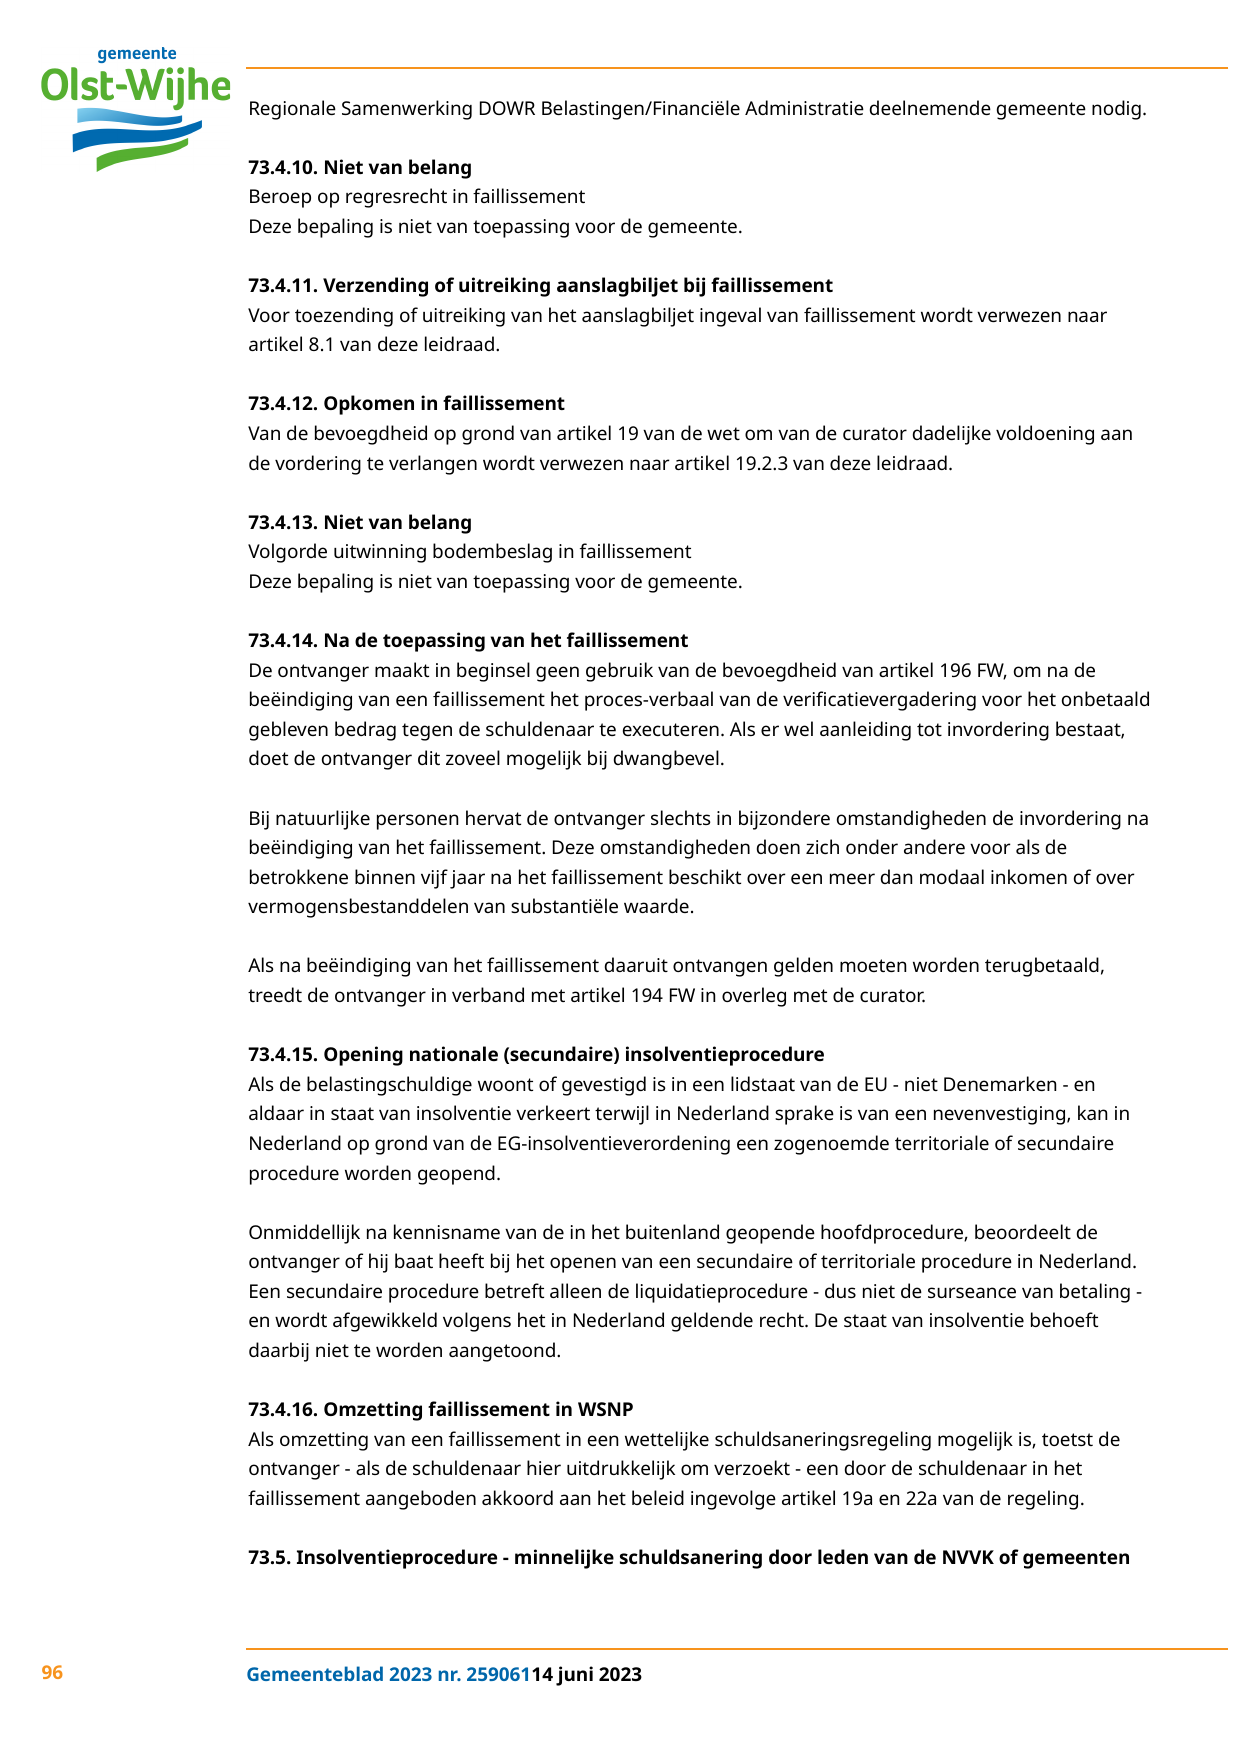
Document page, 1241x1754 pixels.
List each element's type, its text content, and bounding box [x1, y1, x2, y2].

text 73.4.15. Opening nationale (secundaire) insolventieprocedure [248, 1041, 1152, 1067]
text Bij natuurlijke personen hervat de ontvanger slechts in bijzondere omstandigheden de invordering na beëindiging van het faillissement. Deze omstandigheden doen zich onder andere voor als de betrokkene binnen vijf jaar na het faillissement beschikt over een meer dan modaal inkomen of over vermogensbestanddelen van substantiële waarde. [248, 805, 1152, 919]
text Deze bepaling is niet van toepassing voor de gemeente. [248, 213, 1152, 239]
text Deze bepaling is niet van toepassing voor de gemeente. [248, 568, 1152, 594]
text Als de belastingschuldige woont of gevestigd is in een lidstaat van de EU - niet Denemarken - en aldaar in staat van insolventie verkeert terwijl in Nederland sprake is van een nevenvestiging, kan in Nederland op grond van de EG-insolventieverordening een zogenoemde territoriale of secundaire procedure worden geopend. [248, 1071, 1152, 1186]
text Van de bevoegdheid op grond van artikel 19 van de wet om van de curator dadelijke voldoening aan de vordering te verlangen wordt verwezen naar artikel 19.2.3 van deze leidraad. [248, 420, 1152, 476]
text Volgorde uitwinning bodembeslag in faillissement [248, 538, 1152, 564]
text Voor toezending of uitreiking van het aanslagbiljet ingeval van faillissement wordt verwezen naar artikel 8.1 van deze leidraad. [248, 302, 1152, 357]
text 73.4.13. Niet van belang [248, 509, 1152, 535]
text Als na beëindiging van het faillissement daaruit ontvangen gelden moeten worden terugbetaald, treedt de ontvanger in verband met artikel 194 FW in overleg met de curator. [248, 953, 1152, 1008]
text Als omzetting van een faillissement in een wettelijke schuldsaneringsregeling mogelijk is, toetst de ontvanger - als de schuldenaar hier uitdrukkelijk om verzoekt - een door de schuldenaar in het faillissement aangeboden akkoord aan het beleid ingevolge artikel 19a en 22a van de regeling. [248, 1426, 1152, 1511]
text Regionale Samenwerking DOWR Belastingen/Financiële Administratie deelnemende gemeente nodig. [248, 95, 1152, 121]
text 73.4.16. Omzetting faillissement in WSNP [248, 1396, 1152, 1422]
text De ontvanger maakt in beginsel geen gebruik van de bevoegdheid van artikel 196 FW, om na de beëindiging van een faillissement het proces-verbaal van de verificatievergadering voor het onbetaald gebleven bedrag tegen de schuldenaar te executeren. Als er wel aanleiding tot invordering bestaat, doet de ontvanger dit zoveel mogelijk bij dwangbevel. [248, 657, 1152, 771]
text 73.5. Insolventieprocedure - minnelijke schuldsanering door leden van de NVVK of gemeenten [248, 1544, 1152, 1570]
text Onmiddellijk na kennisname van de in het buitenland geopende hoofdprocedure, beoordeelt de ontvanger of hij baat heeft bij het openen van een secundaire of territoriale procedure in Nederland. Een secundaire procedure betreft alleen de liquidatieprocedure - dus niet de surseance van betaling - en wordt afgewikkeld volgens het in Nederland geldende recht. De staat van insolventie behoeft daarbij niet te worden aangetoond. [248, 1219, 1152, 1363]
text 73.4.10. Niet van belang [248, 154, 1152, 180]
text 73.4.12. Opkomen in faillissement [248, 391, 1152, 416]
text 73.4.14. Na de toepassing van het faillissement [248, 627, 1152, 653]
picture [41, 47, 231, 172]
text 73.4.11. Verzending of uitreiking aanslagbiljet bij faillissement [248, 272, 1152, 298]
text Beroep op regresrecht in faillissement [248, 183, 1152, 209]
